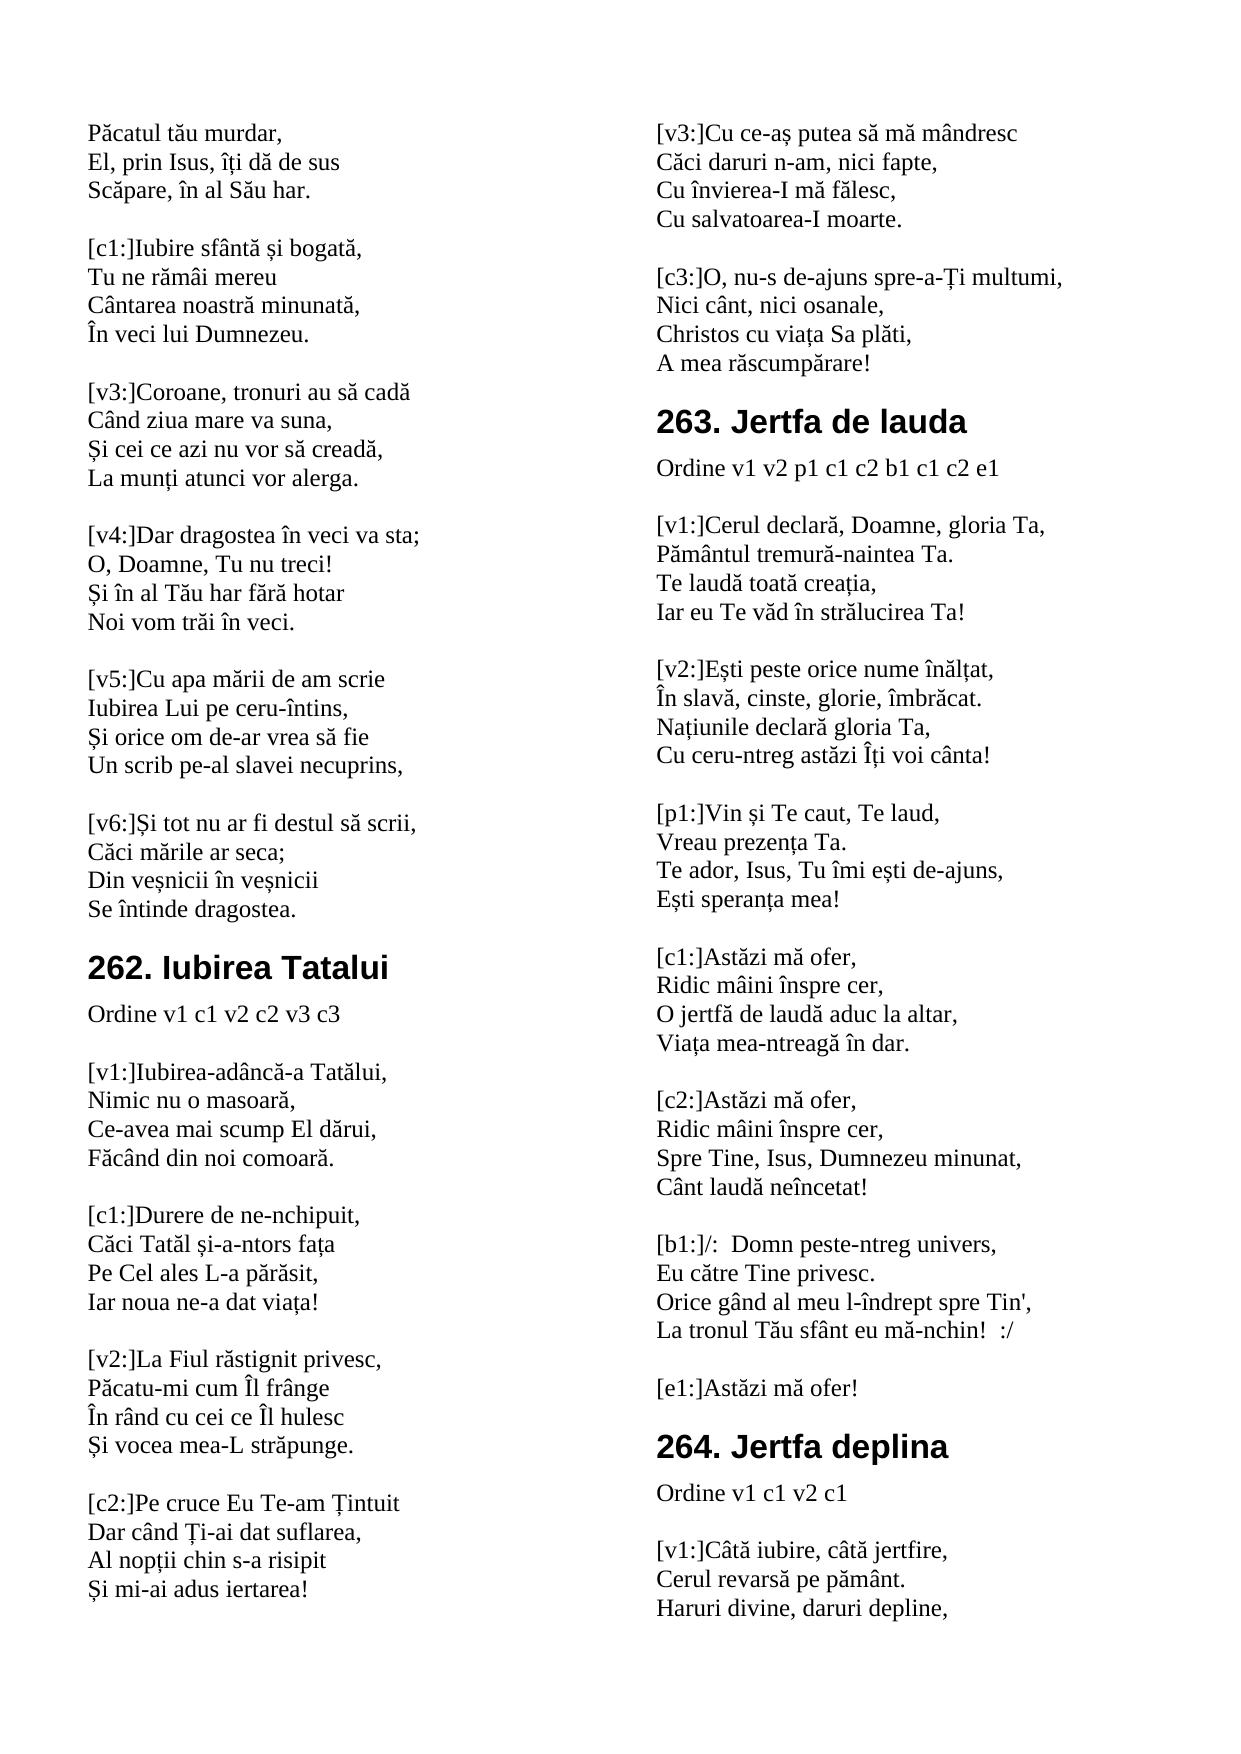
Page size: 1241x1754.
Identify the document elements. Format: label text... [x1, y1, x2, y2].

text Păcatul tău murdar, El, prin Isus, îți dă de sus Scăpare, în al Său har. [c1:]Iubire sfântă și bogată, Tu ne rămâi mereu Cântarea noastră minunată, În veci lui Dumnezeu. [v3:]Coroane, tronuri au să cadă Când ziua mare va suna, Și cei ce azi nu vor să creadă, La munți atunci vor alerga. [v4:]Dar dragostea în veci va sta; O, Doamne, Tu nu treci! Și în al Tău har fără hotar Noi vom trăi în veci. [v5:]Cu apa mării de am scrie Iubirea Lui pe ceru-întins, Și orice om de-ar vrea să fie Un scrib pe-al slavei necuprins, [v6:]Și tot nu ar fi destul să scrii, Căci mările ar seca; Din veșnicii în veșnicii Se întinde dragostea. [87, 118, 597, 923]
text Ordine v1 c1 v2 c1 [v1:]Câtă iubire, câtă jertfire, Cerul revarsă pe pământ. Haruri divine, daruri depline, [656, 1478, 1166, 1622]
text Ordine v1 v2 p1 c1 c2 b1 c1 c2 e1 [v1:]Cerul declară, Doamne, gloria Ta, Pământul tremură-naintea Ta. Te laudă toată creația, Iar eu Te văd în strălucirea Ta! [v2:]Ești peste orice nume înălțat, În slavă, cinste, glorie, îmbrăcat. Națiunile declară gloria Ta, Cu ceru-ntreg astăzi Îți voi cânta! [p1:]Vin și Te caut, Te laud, Vreau prezența Ta. Te ador, Isus, Tu îmi ești de-ajuns, Ești speranța mea! [c1:]Astăzi mă ofer, Ridic mâini înspre cer, O jertfă de laudă aduc la altar, Viața mea-ntreagă în dar. [c2:]Astăzi mă ofer, Ridic mâini înspre cer, Spre Tine, Isus, Dumnezeu minunat, Cânt laudă neîncetat! [b1:]/: Domn peste-ntreg univers, Eu către Tine privesc. Orice gând al meu l-îndrept spre Tin', La tronul Tău sfânt eu mă-nchin! :/ [e1:]Astăzi mă ofer! [656, 453, 1166, 1402]
subtitle 263. Jertfa de lauda [656, 402, 1166, 441]
text Ordine v1 c1 v2 c2 v3 c3 [v1:]Iubirea-adâncă-a Tatălui, Nimic nu o masoară, Ce-avea mai scump El dărui, Făcând din noi comoară. [c1:]Durere de ne-nchipuit, Căci Tatăl și-a-ntors fața Pe Cel ales L-a părăsit, Iar noua ne-a dat viața! [v2:]La Fiul răstignit privesc, Păcatu-mi cum Îl frânge În rând cu cei ce Îl hulesc Și vocea mea-L străpunge. [c2:]Pe cruce Eu Te-am Țintuit Dar când Ți-ai dat suflarea, Al nopții chin s-a risipit Și mi-ai adus iertarea! [87, 999, 597, 1632]
text [v3:]Cu ce-aș putea să mă mândresc Căci daruri n-am, nici fapte, Cu învierea-I mă fălesc, Cu salvatoarea-I moarte. [c3:]O, nu-s de-ajuns spre-a-Ți multumi, Nici cânt, nici osanale, Christos cu viața Sa plăti, A mea răscumpărare! [656, 118, 1166, 377]
subtitle 264. Jertfa deplina [656, 1427, 1166, 1465]
subtitle 262. Iubirea Tatalui [87, 948, 597, 987]
